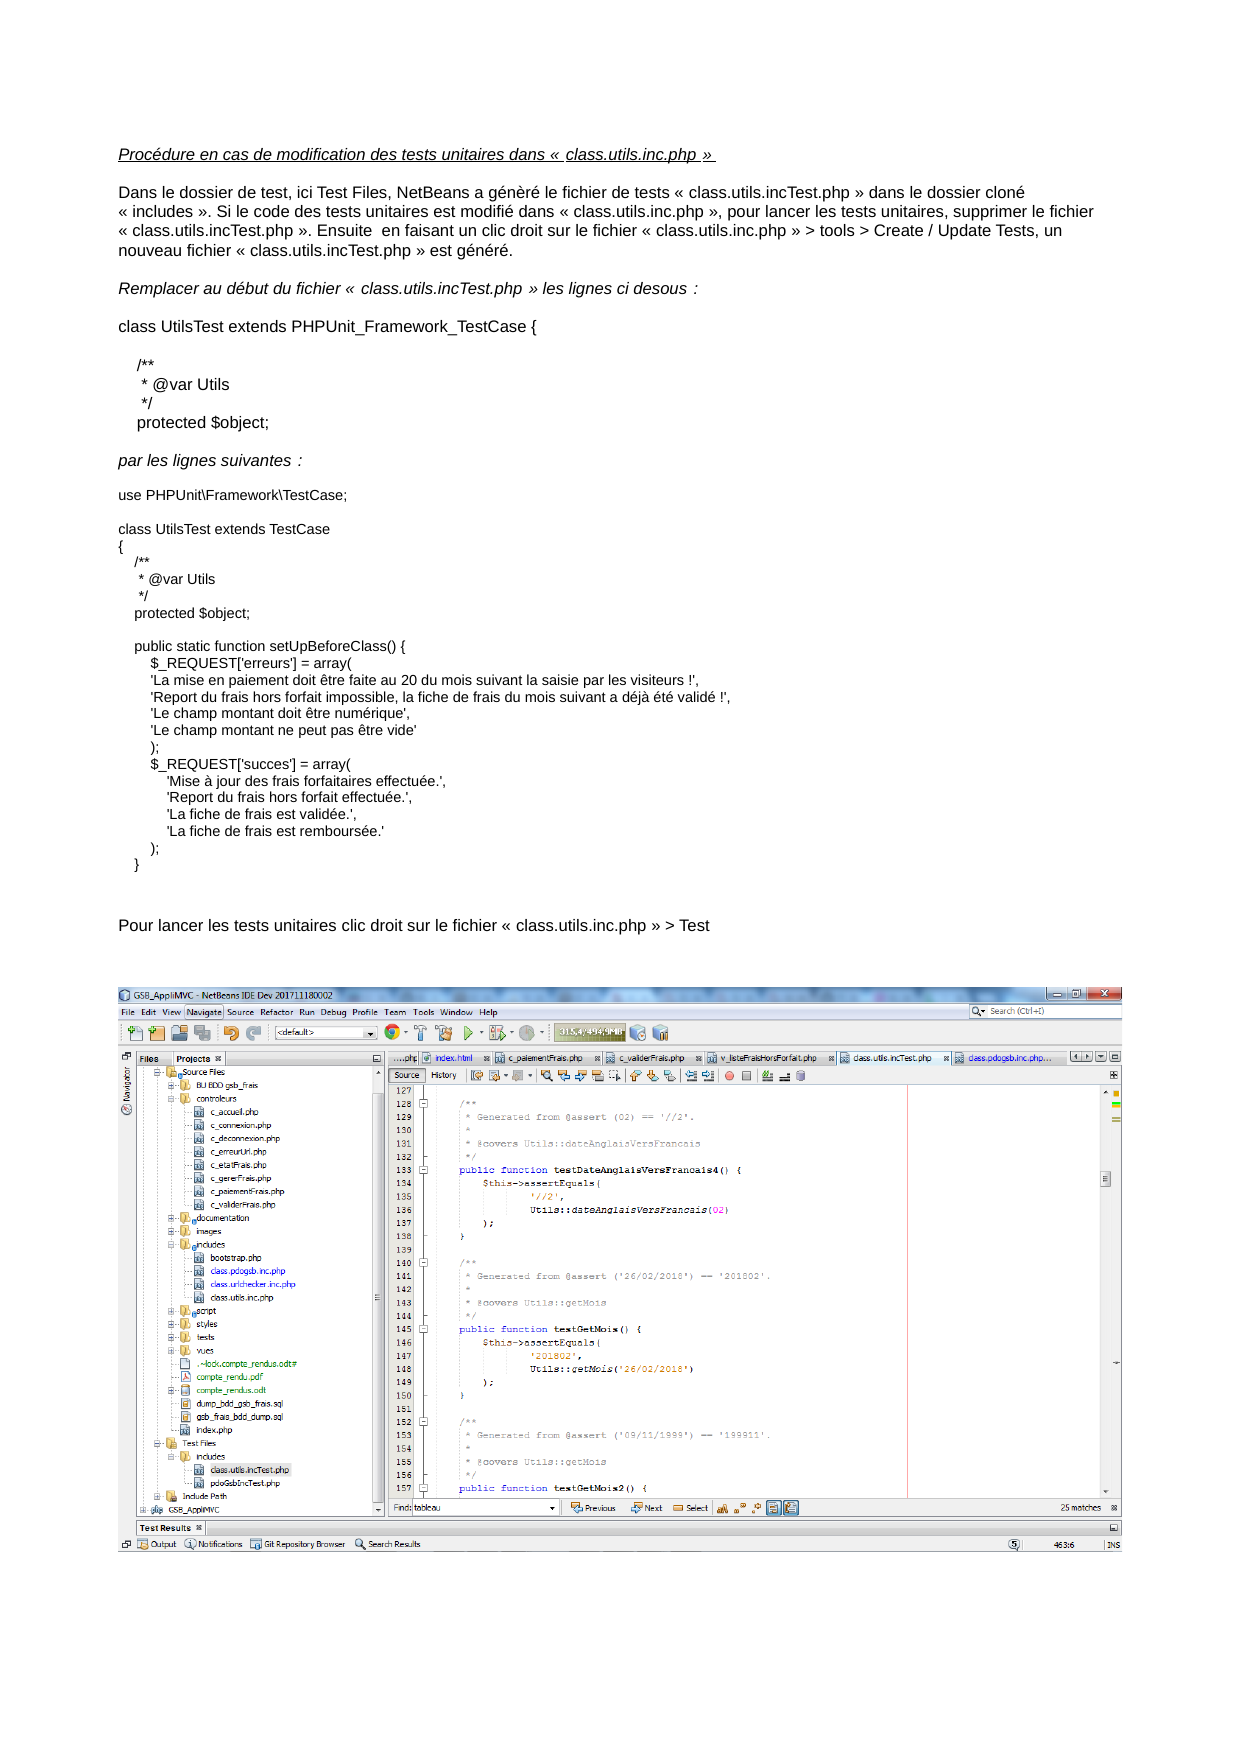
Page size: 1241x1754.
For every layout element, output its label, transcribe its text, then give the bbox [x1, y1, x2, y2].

text */ [118, 588, 1122, 604]
text par les lignes suivantes : [118, 451, 1122, 470]
text public static function setUpBeforeClass() { [118, 638, 1122, 655]
text Dans le dossier de test, ici Test Files, NetBeans a génèré le fichier de tests « class.utils.incTest.php » dans le dossier cloné « includes ». Si le code des tests unitaires est modifié dans « class.utils.inc.php », pour lancer les tests unitaires, supprimer le fichier « class.utils.incTest.php ». Ensuite en faisant un clic droit sur le fichier « class.utils.inc.php » > tools > Create / Update Tests, un nouveau fichier « class.utils.incTest.php » est généré. [118, 183, 1122, 259]
text 'Le champ montant ne peut pas être vide' [118, 722, 1122, 739]
text 'Le champ montant doit être numérique', [118, 705, 1122, 722]
text 'La mise en paiement doit être faite au 20 du mois suivant la saisie par les visiteurs !', [118, 672, 1122, 688]
text * @var Utils [118, 571, 1122, 588]
text /** [118, 355, 1122, 374]
text use PHPUnit\Framework\TestCase; [118, 487, 1122, 504]
text protected $object; [118, 604, 1122, 621]
text 'La fiche de frais est remboursée.' [118, 822, 1122, 839]
text * @var Utils [118, 374, 1122, 394]
text { [118, 537, 1122, 554]
text 'Mise à jour des frais forfaitaires effectuée.', [118, 772, 1122, 789]
text 'La fiche de frais est validée.', [118, 806, 1122, 822]
text ); [118, 739, 1122, 755]
text Procédure en cas de modification des tests unitaires dans « class.utils.inc.php » [118, 144, 1122, 164]
picture [118, 987, 1123, 1552]
text $_REQUEST['succes'] = array( [118, 755, 1122, 772]
text Remplacer au début du fichier « class.utils.incTest.php » les lignes ci desous : [118, 279, 1122, 298]
text /** [118, 554, 1122, 571]
text 'Report du frais hors forfait effectuée.', [118, 789, 1122, 806]
text */ [118, 394, 1122, 413]
text } [118, 856, 1122, 873]
text class UtilsTest extends PHPUnit_Framework_TestCase { [118, 317, 1122, 336]
text protected $object; [118, 413, 1122, 432]
text $_REQUEST['erreurs'] = array( [118, 655, 1122, 672]
text Pour lancer les tests unitaires clic droit sur le fichier « class.utils.inc.php » > Test [118, 916, 1122, 935]
text 'Report du frais hors forfait impossible, la fiche de frais du mois suivant a déjà été validé !', [118, 688, 1122, 705]
text ); [118, 839, 1122, 856]
text class UtilsTest extends TestCase [118, 521, 1122, 537]
